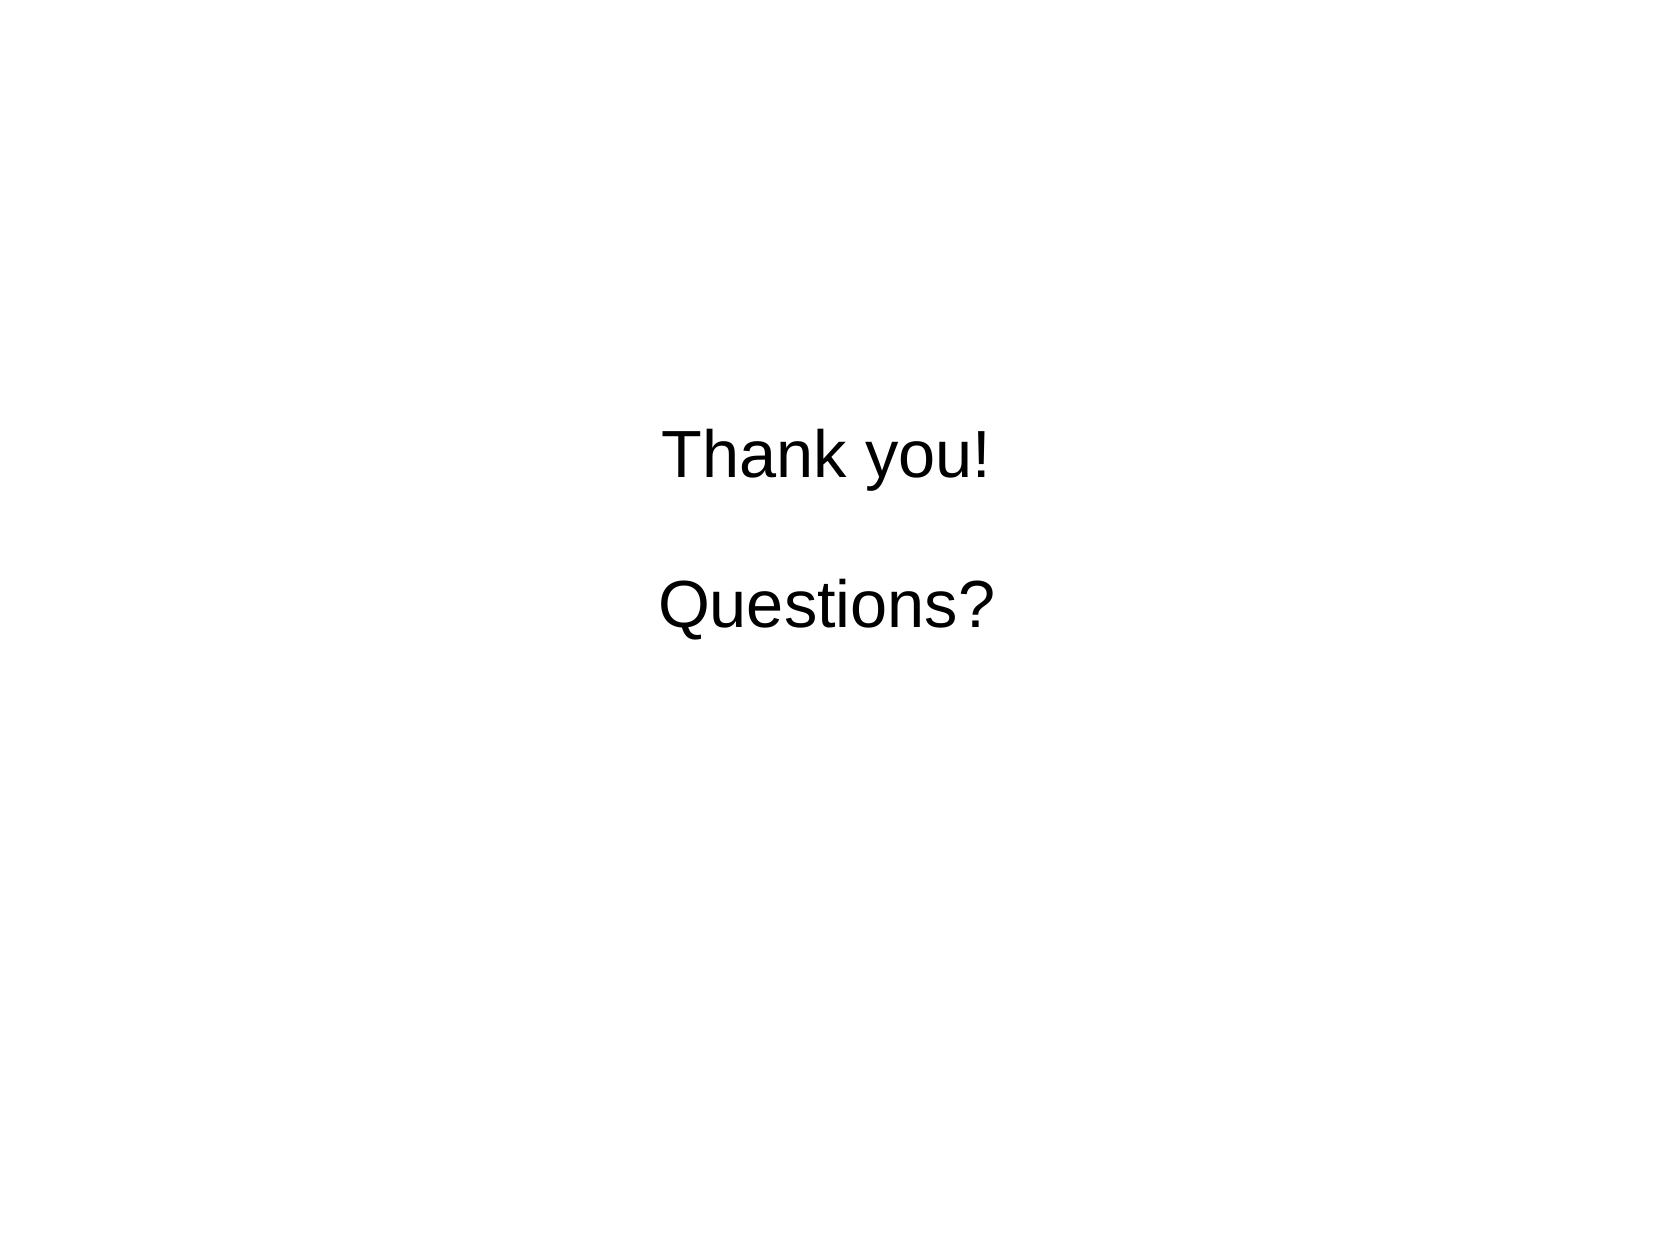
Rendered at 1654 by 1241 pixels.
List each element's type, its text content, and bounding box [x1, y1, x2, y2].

subtitle Thank you! Questions? [82, 49, 1571, 1010]
